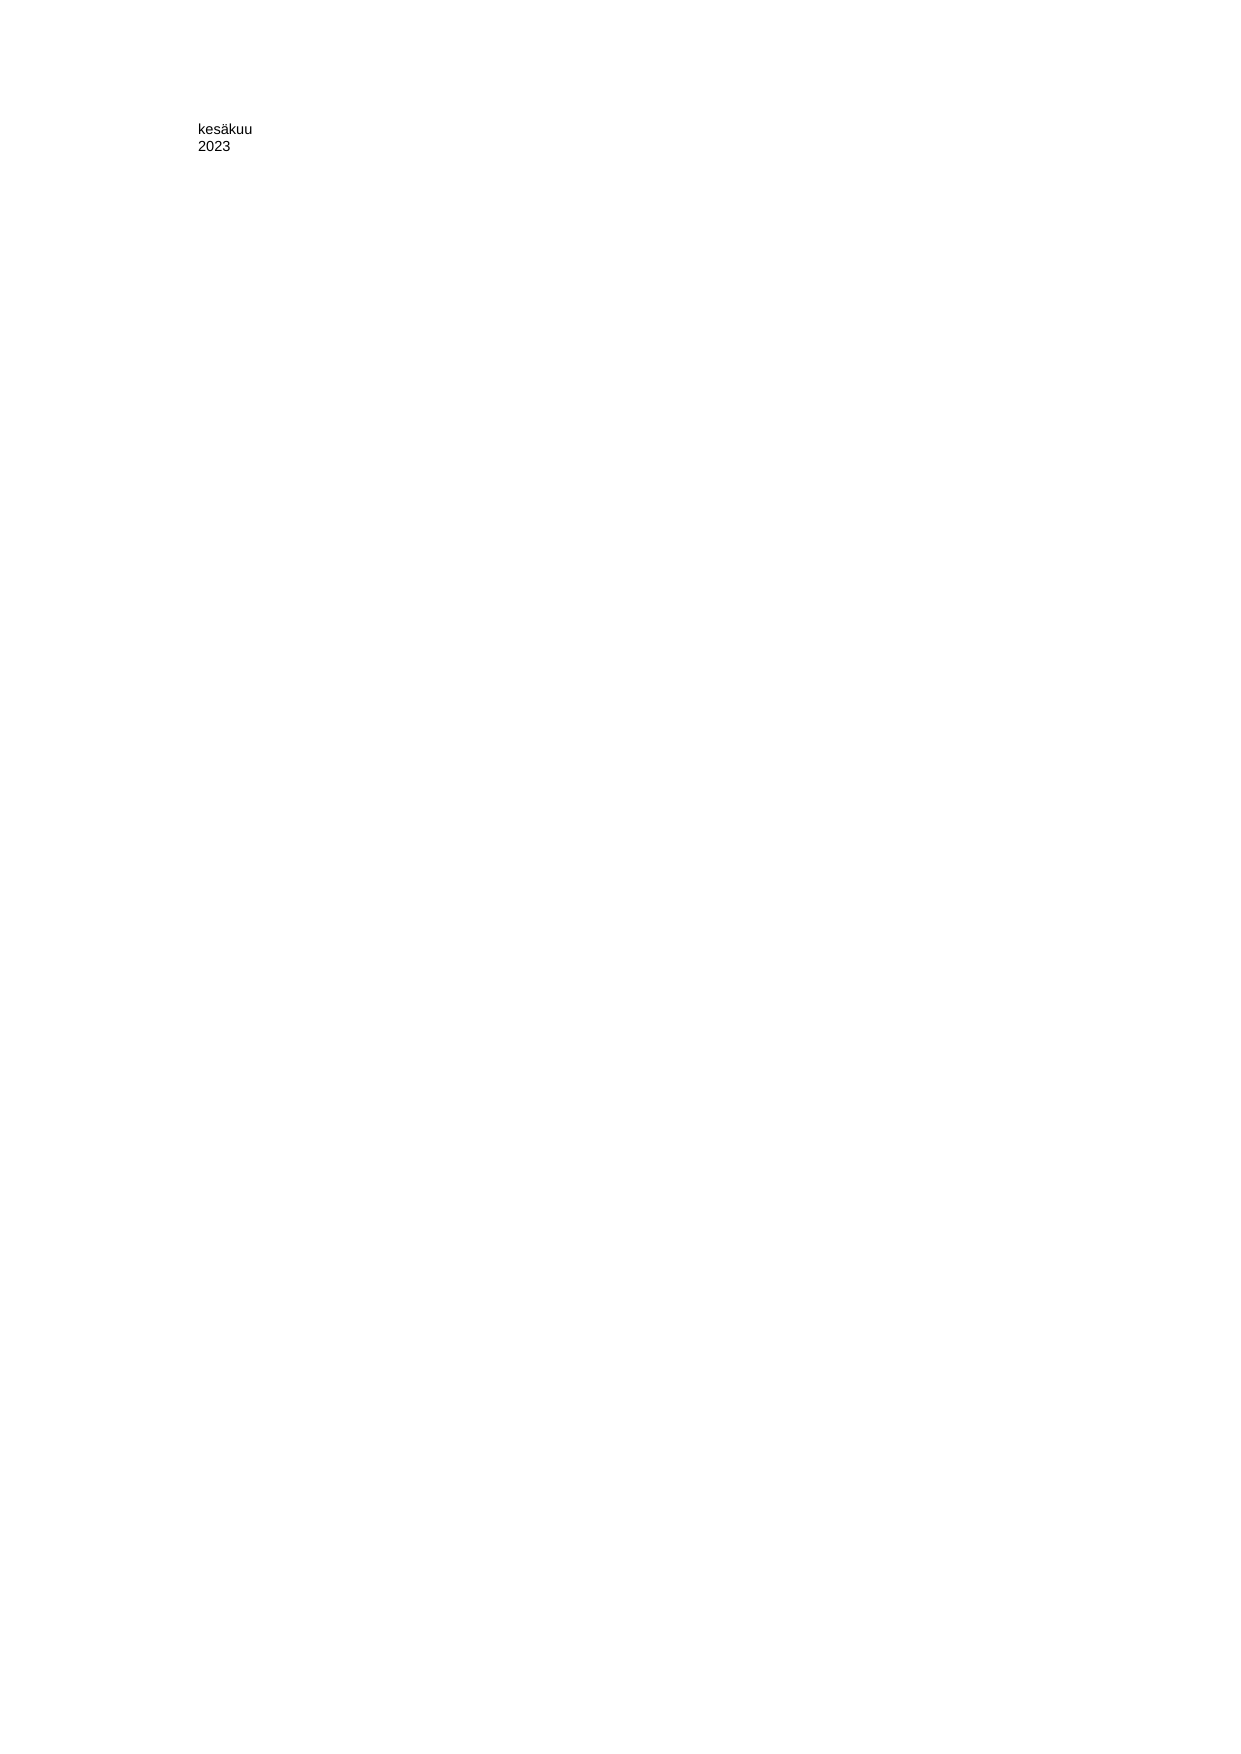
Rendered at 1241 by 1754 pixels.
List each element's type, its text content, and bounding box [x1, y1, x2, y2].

table_cell [443, 118, 477, 157]
table_cell [569, 118, 602, 157]
table_cell [892, 118, 923, 157]
table_cell [822, 118, 856, 157]
table_cell [341, 118, 376, 157]
table_cell [409, 118, 443, 157]
table_cell [635, 118, 669, 157]
table_cell [538, 118, 569, 157]
table_cell [1114, 118, 1142, 157]
table_cell [1081, 118, 1114, 157]
table_cell [477, 118, 510, 157]
table_cell [856, 118, 892, 157]
table_cell [510, 118, 538, 157]
table_cell kesäkuu 2023 [195, 118, 266, 157]
table_cell [732, 118, 761, 157]
table_cell [761, 118, 790, 157]
table_cell [376, 118, 409, 157]
table_cell [308, 118, 341, 157]
table_cell [1142, 118, 1175, 157]
table_cell [266, 118, 308, 157]
table_cell [698, 118, 732, 157]
table_cell [954, 118, 984, 157]
table_cell [790, 118, 822, 157]
table_cell [1053, 118, 1081, 157]
table_cell [923, 118, 954, 157]
table_cell [1016, 118, 1052, 157]
table_cell [984, 118, 1016, 157]
table_cell [602, 118, 635, 157]
table_cell [670, 118, 698, 157]
